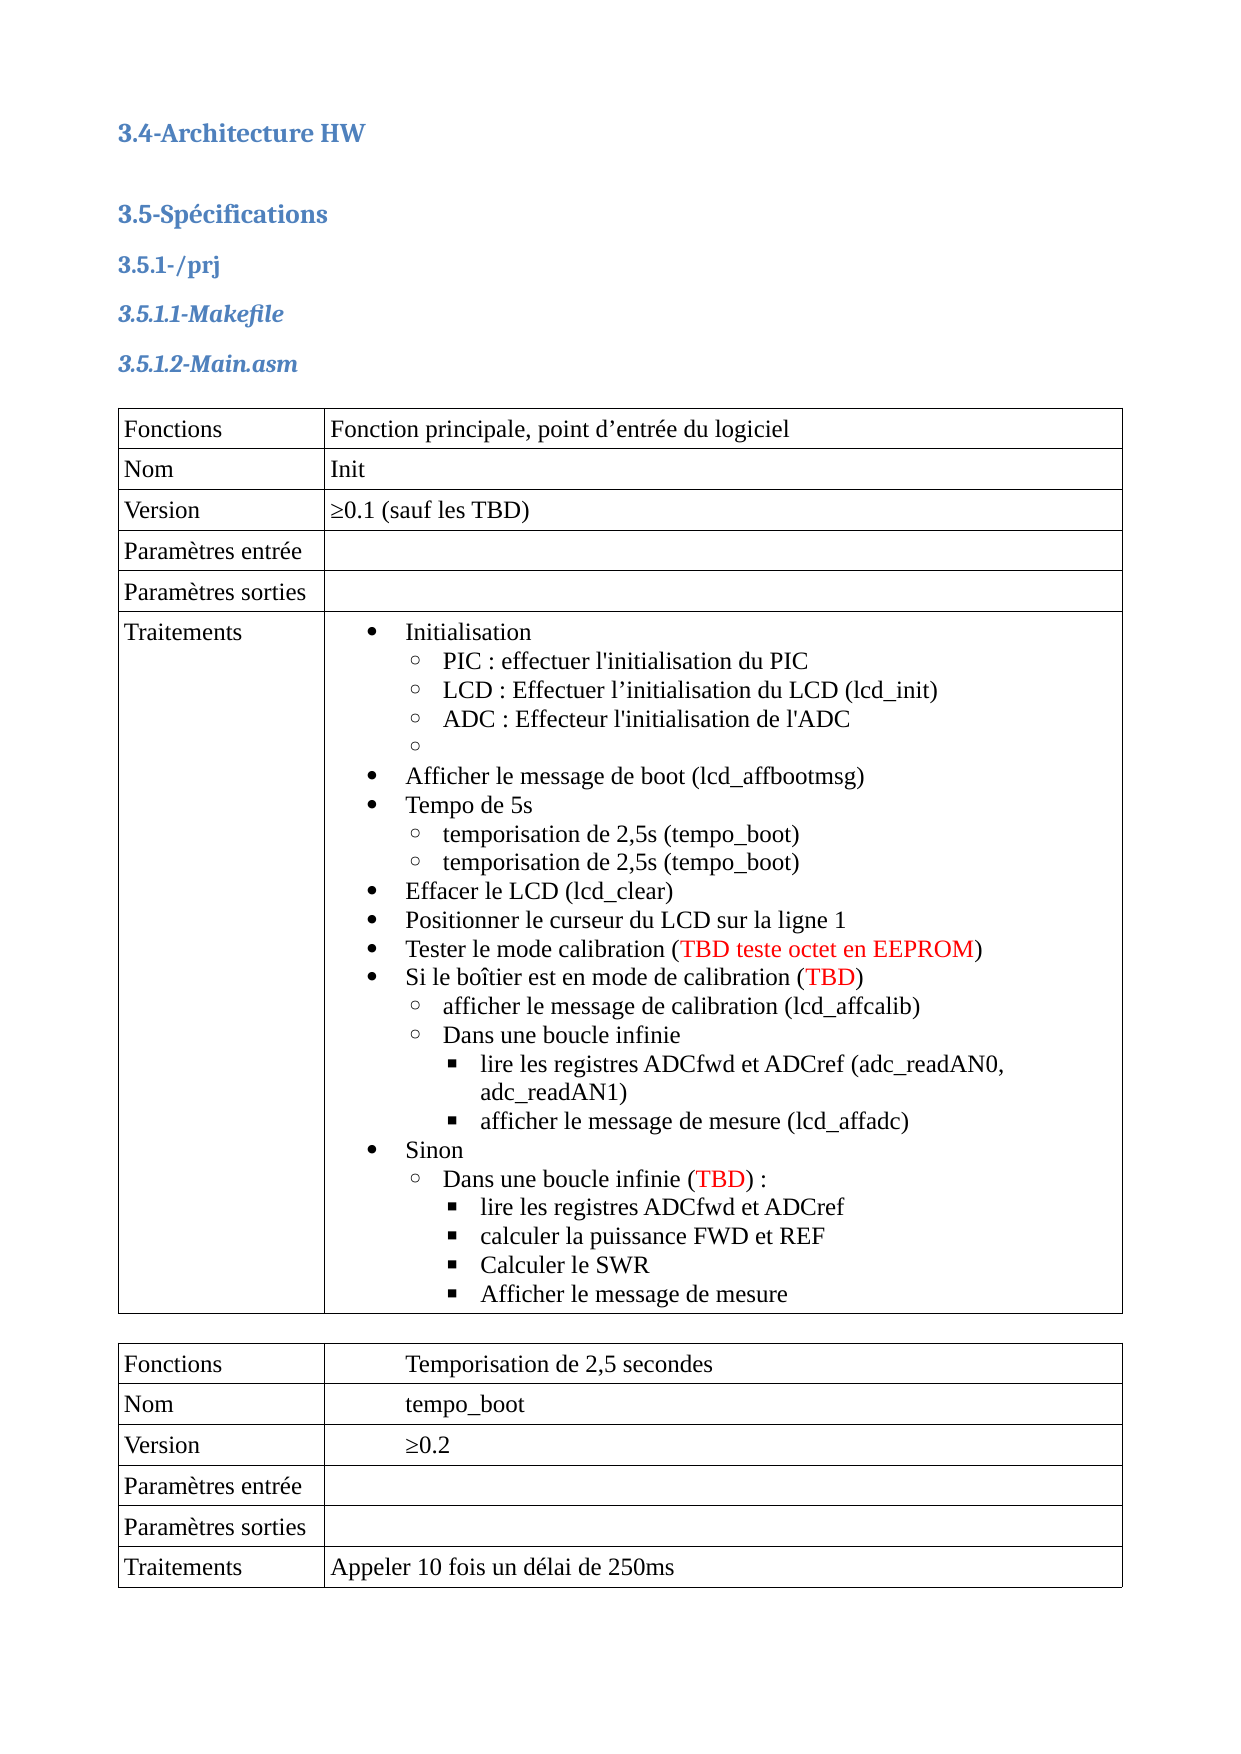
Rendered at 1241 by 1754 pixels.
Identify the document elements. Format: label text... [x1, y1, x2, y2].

table_cell Nom [119, 449, 324, 489]
table_cell Paramètres sorties [119, 1506, 324, 1546]
table_cell Paramètres entrée [119, 531, 324, 570]
table_cell [325, 531, 1122, 570]
table_cell Version [119, 1425, 324, 1464]
table_cell [325, 1466, 1122, 1505]
table_cell Initialisation PIC : effectuer l'initialisation du PIC LCD : Effectuer l’initialisation du LCD (lcd_init) ADC : Effecteur l'initialisation de l'ADC Afficher le message de boot (lcd_affbootmsg) Tempo de 5s temporisation de 2,5s (tempo_boot) temporisation de 2,5s (tempo_boot) Effacer le LCD (lcd_clear) Positionner le curseur du LCD sur la ligne 1 Tester le mode calibration (TBD teste octet en EEPROM) Si le boîtier est en mode de calibration (TBD) afficher le message de calibration (lcd_affcalib) Dans une boucle infinie lire les registres ADCfwd et ADCref (adc_readAN0, adc_readAN1) afficher le message de mesure (lcd_affadc) Sinon Dans une boucle infinie (TBD) : lire les registres ADCfwd et ADCref calculer la puissance FWD et REF Calculer le SWR Afficher le message de mesure [325, 612, 1122, 1313]
subtitle 3.5-Spécifications [118, 199, 1122, 230]
table_cell Traitements [119, 1547, 324, 1587]
table_cell ≥0.2 [325, 1425, 1122, 1464]
table_cell Appeler 10 fois un délai de 250ms [325, 1547, 1122, 1587]
table_cell Init [325, 449, 1122, 489]
table_header Fonctions [119, 409, 324, 448]
table_header Temporisation de 2,5 secondes [325, 1344, 1122, 1383]
table_cell Nom [119, 1384, 324, 1424]
table_cell Traitements [119, 612, 324, 1313]
table_header Fonctions [119, 1344, 324, 1383]
table_cell tempo_boot [325, 1384, 1122, 1424]
subtitle 3.5.1.2-Main.asm [118, 350, 1122, 379]
table_cell [325, 571, 1122, 611]
table_cell Paramètres entrée [119, 1466, 324, 1505]
table_cell [325, 1506, 1122, 1546]
subtitle 3.4-Architecture HW [118, 118, 1122, 149]
table_cell Paramètres sorties [119, 571, 324, 611]
table_header Fonction principale, point d’entrée du logiciel [325, 409, 1122, 448]
subtitle 3.5.1.1-Makefile [118, 300, 1122, 329]
table_cell ≥0.1 (sauf les TBD) [325, 490, 1122, 530]
subtitle 3.5.1-/prj [118, 251, 1122, 279]
table_cell Version [119, 490, 324, 530]
